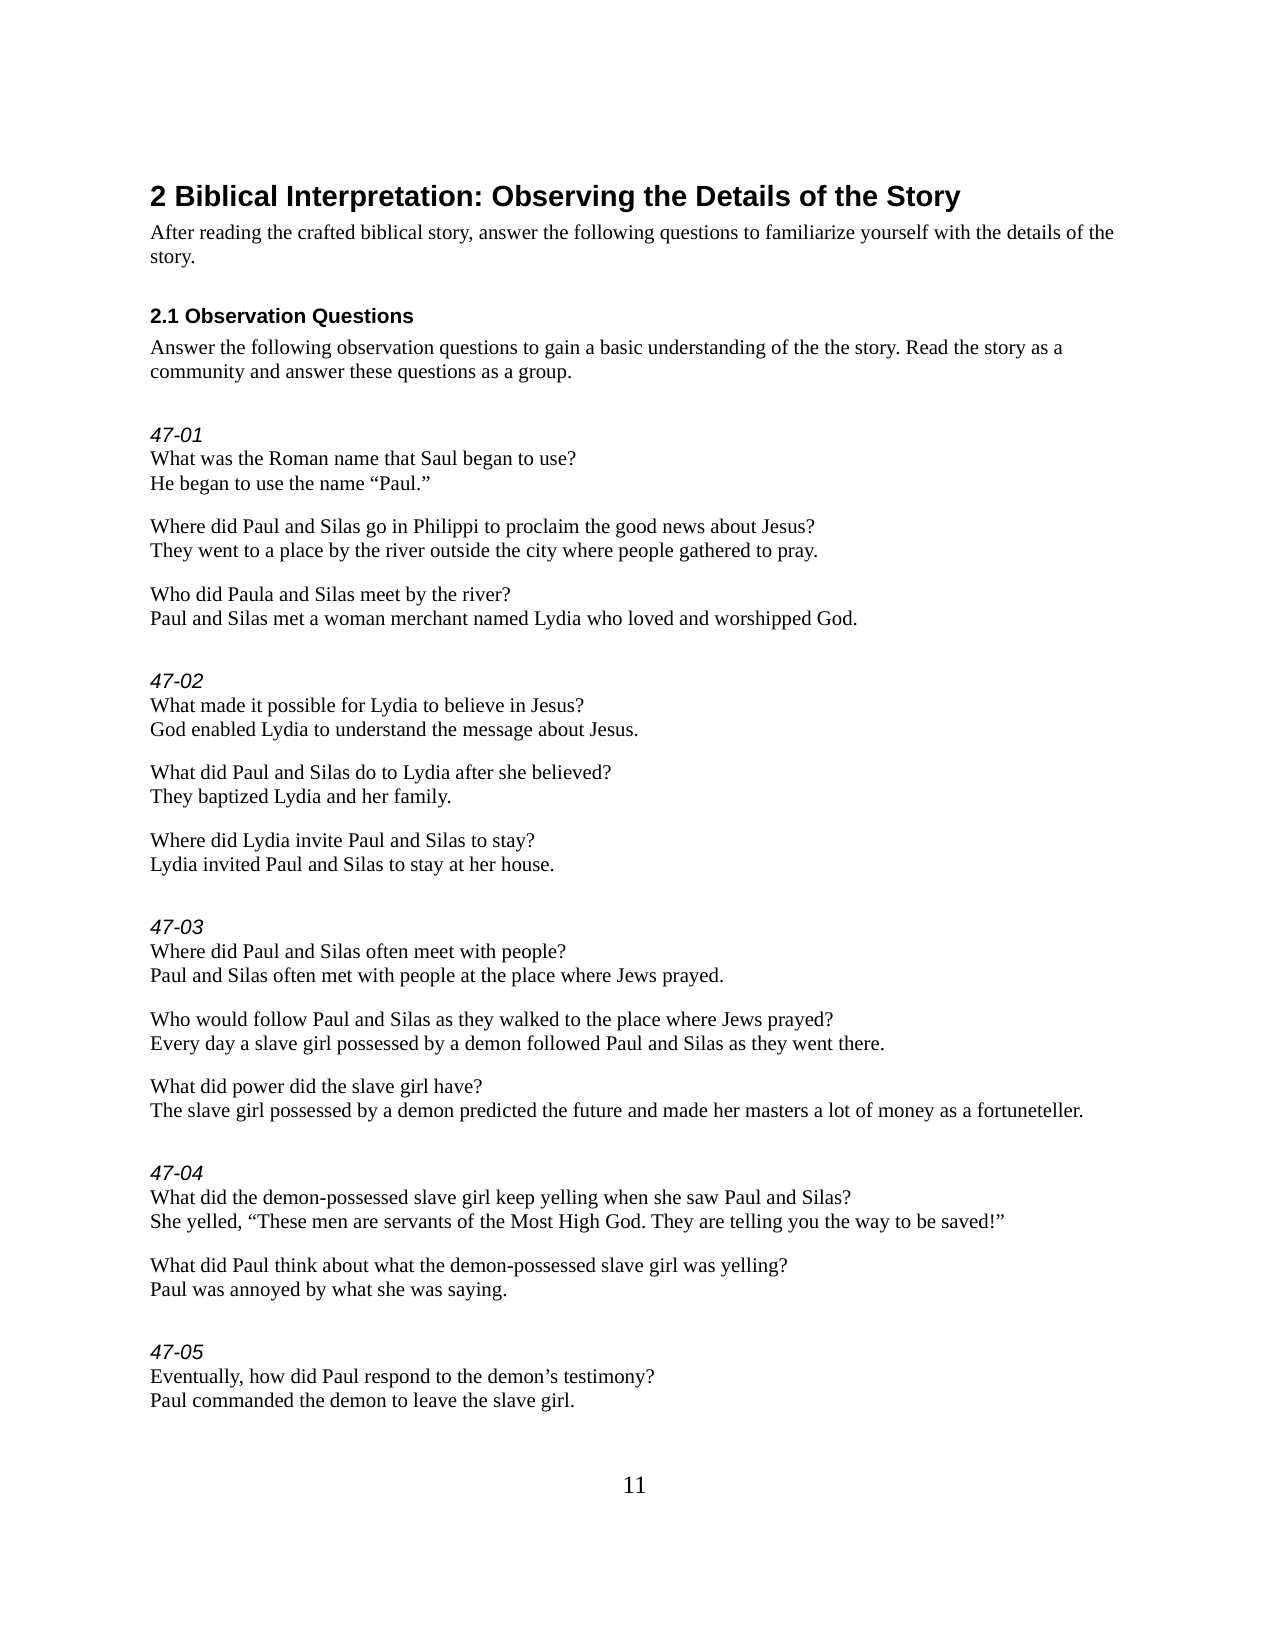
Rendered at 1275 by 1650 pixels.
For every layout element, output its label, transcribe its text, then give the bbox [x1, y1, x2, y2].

text Where did Paul and Silas go in Philippi to proclaim the good news about Jesus? They went to a place by the river outside the city where people gathered to pray. [150, 514, 1125, 562]
text What did Paul and Silas do to Lydia after she believed? They baptized Lydia and her family. [150, 760, 1125, 808]
subtitle 47-05 [150, 1340, 1125, 1364]
subtitle 47-02 [150, 669, 1125, 693]
subtitle 47-04 [150, 1161, 1125, 1185]
text Who did Paula and Silas meet by the river? Paul and Silas met a woman merchant named Lydia who loved and worshipped God. [150, 582, 1125, 630]
text After reading the crafted biblical story, answer the following questions to familiarize yourself with the details of the story. [150, 220, 1125, 268]
text What did Paul think about what the demon-possessed slave girl was yelling? Paul was annoyed by what she was saying. [150, 1253, 1125, 1301]
subtitle 2.1 Observation Questions [150, 304, 1125, 328]
text Where did Lydia invite Paul and Silas to stay? Lydia invited Paul and Silas to stay at her house. [150, 828, 1125, 876]
text What did power did the slave girl have? The slave girl possessed by a demon predicted the future and made her masters a lot of money as a fortuneteller. [150, 1074, 1125, 1122]
text Answer the following observation questions to gain a basic understanding of the the story. Read the story as a community and answer these questions as a group. [150, 335, 1125, 383]
subtitle 47-01 [150, 422, 1125, 446]
text Eventually, how did Paul respond to the demon’s testimony? Paul commanded the demon to leave the slave girl. [150, 1364, 1125, 1412]
text What was the Roman name that Saul began to use? He began to use the name “Paul.” [150, 446, 1125, 494]
text What made it possible for Lydia to believe in Jesus? God enabled Lydia to understand the message about Jesus. [150, 693, 1125, 741]
text What did the demon-possessed slave girl keep yelling when she saw Paul and Silas? She yelled, “These men are servants of the Most High God. They are telling you the way to be saved!” [150, 1185, 1125, 1233]
text Who would follow Paul and Silas as they walked to the place where Jews prayed? Every day a slave girl possessed by a demon followed Paul and Silas as they went there. [150, 1006, 1125, 1054]
subtitle 47-03 [150, 915, 1125, 939]
subtitle 2 Biblical Interpretation: Observing the Details of the Story [150, 179, 1125, 212]
text Where did Paul and Silas often meet with people? Paul and Silas often met with people at the place where Jews prayed. [150, 939, 1125, 987]
